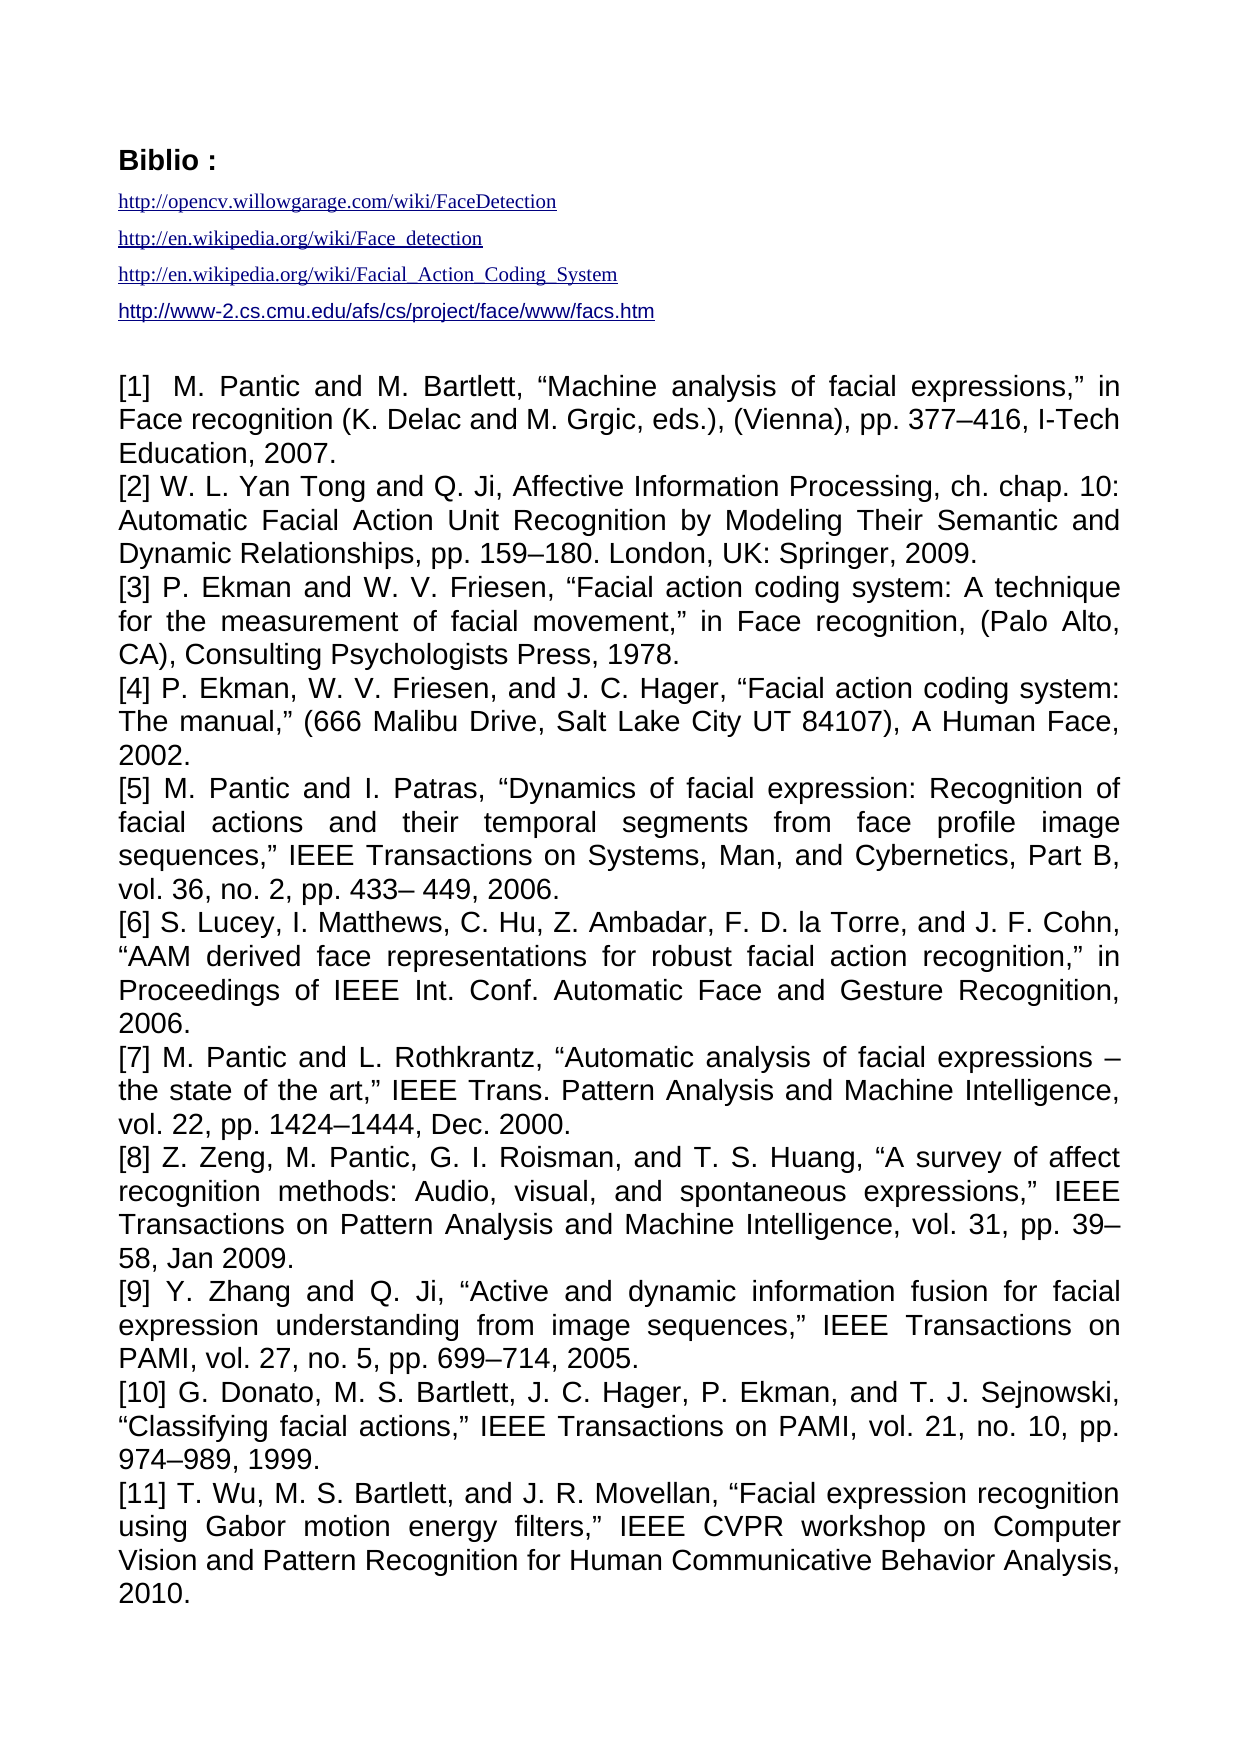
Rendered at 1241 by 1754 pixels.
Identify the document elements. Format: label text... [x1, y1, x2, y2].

text [3] P. Ekman and W. V. Friesen, “Facial action coding system: A technique for the measurement of facial movement,” in Face recognition, (Palo Alto, CA), Consulting Psychologists Press, 1978. [118, 570, 1122, 671]
text [7] M. Pantic and L. Rothkrantz, “Automatic analysis of facial expressions – the state of the art,” IEEE Trans. Pattern Analysis and Machine Intelligence, vol. 22, pp. 1424–1444, Dec. 2000. [118, 1040, 1122, 1140]
text http://opencv.willowgarage.com/wiki/FaceDetection [118, 189, 1122, 213]
text [6] S. Lucey, I. Matthews, C. Hu, Z. Ambadar, F. D. la Torre, and J. F. Cohn, “AAM derived face representations for robust facial action recognition,” in Proceedings of IEEE Int. Conf. Automatic Face and Gesture Recognition, 2006. [118, 906, 1122, 1040]
text [2] W. L. Yan Tong and Q. Ji, Affective Information Processing, ch. chap. 10: Automatic Facial Action Unit Recognition by Modeling Their Semantic and Dynamic Relationships, pp. 159–180. London, UK: Springer, 2009. [118, 469, 1122, 570]
text [9] Y. Zhang and Q. Ji, “Active and dynamic information fusion for facial expression understanding from image sequences,” IEEE Transactions on PAMI, vol. 27, no. 5, pp. 699–714, 2005. [118, 1274, 1122, 1375]
text http://www-2.cs.cmu.edu/afs/cs/project/face/www/facs.htm [118, 299, 1122, 323]
text [11] T. Wu, M. S. Bartlett, and J. R. Movellan, “Facial expression recognition using Gabor motion energy filters,” IEEE CVPR workshop on Computer Vision and Pattern Recognition for Human Communicative Behavior Analysis, 2010. [118, 1476, 1122, 1610]
text [1] M. Pantic and M. Bartlett, “Machine analysis of facial expressions,” in Face recognition (K. Delac and M. Grgic, eds.), (Vienna), pp. 377–416, I-Tech Education, 2007. [118, 369, 1122, 469]
text http://en.wikipedia.org/wiki/Face_detection [118, 226, 1122, 250]
text [4] P. Ekman, W. V. Friesen, and J. C. Hager, “Facial action coding system: The manual,” (666 Malibu Drive, Salt Lake City UT 84107), A Human Face, 2002. [5] M. Pantic and I. Patras, “Dynamics of facial expression: Recognition of facial actions and their temporal segments from face profile image sequences,” IEEE Transactions on Systems, Man, and Cybernetics, Part B, vol. 36, no. 2, pp. 433– 449, 2006. [118, 671, 1122, 906]
text http://en.wikipedia.org/wiki/Facial_Action_Coding_System [118, 262, 1122, 286]
subtitle Biblio : [118, 143, 1122, 177]
text [10] G. Donato, M. S. Bartlett, J. C. Hager, P. Ekman, and T. J. Sejnowski, “Classifying facial actions,” IEEE Transactions on PAMI, vol. 21, no. 10, pp. 974–989, 1999. [118, 1375, 1122, 1476]
text [8] Z. Zeng, M. Pantic, G. I. Roisman, and T. S. Huang, “A survey of affect recognition methods: Audio, visual, and spontaneous expressions,” IEEE Transactions on Pattern Analysis and Machine Intelligence, vol. 31, pp. 39– 58, Jan 2009. [118, 1140, 1122, 1274]
